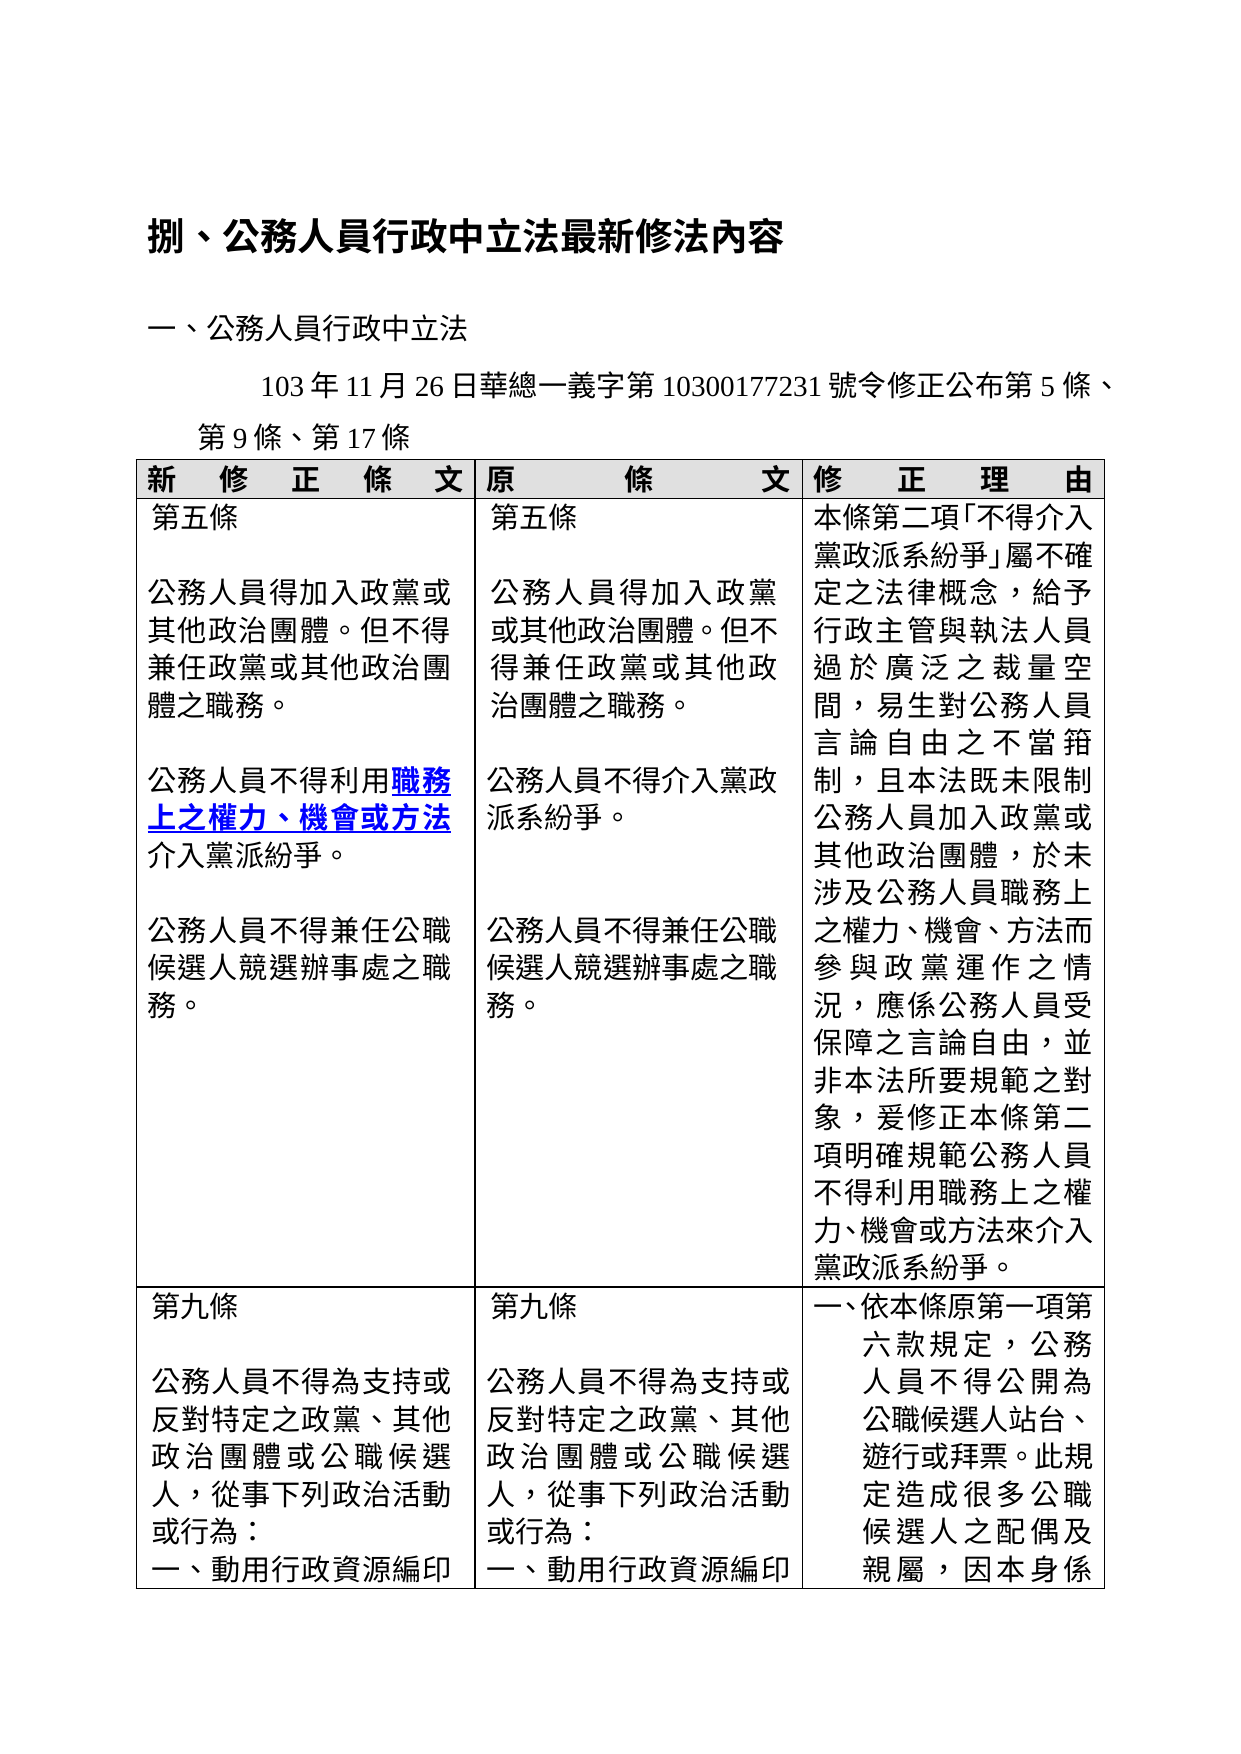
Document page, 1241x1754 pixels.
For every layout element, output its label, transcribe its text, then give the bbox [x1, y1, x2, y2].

table_cell 第九條 公務人員不得為支持或反對特定之政黨、其他政治團體或公職候選人，從事下列政治活動或行為： 一、動用行政資源編印 [137, 1288, 474, 1587]
table_header 修正理由 [803, 460, 1104, 498]
table_cell 第九條 公務人員不得為支持或反對特定之政黨、其他政治團體或公職候選人，從事下列政治活動或行為： 一、動用行政資源編印 [476, 1288, 802, 1587]
text 103年11月26日華總一義字第10300177231號令修正公布第5 條、第9條、第17條 [198, 355, 1092, 459]
table_cell 第五條 公務人員得加入政黨或其他政治團體。但不得兼任政黨或其他政治團體之職務。 公務人員不得介入黨政派系紛爭。 公務人員不得兼任公職候選人競選辦事處之職務。 [476, 499, 802, 1286]
table_cell 第五條 公務人員得加入政黨或其他政治團體。但不得兼任政黨或其他政治團體之職務。 公務人員不得利用職務上之權力、機會或方法介入黨派紛爭。 公務人員不得兼任公職候選人競選辦事處之職務。 [137, 499, 474, 1286]
subtitle 捌、公務人員行政中立法最新修法內容 [148, 208, 1092, 260]
table_header 新修正條文 [137, 460, 474, 498]
table_cell 本條第二項「不得介入黨政派系紛爭」屬不確定之法律概念，給予行政主管與執法人員過於廣泛之裁量空間，易生對公務人員言論自由之不當箝制，且本法既未限制公務人員加入政黨或其他政治團體，於未涉及公務人員職務上之權力、機會、方法而參與政黨運作之情況，應係公務人員受保障之言論自由，並非本法所要規範之對象，爰修正本條第二項明確規範公務人員不得利用職務上之權力、機會或方法來介入黨政派系紛爭。 [803, 499, 1104, 1286]
table_cell 一、依本條原第一項第六款規定，公務人員不得公開為公職候選人站台、遊行或拜票。此規定造成很多公職候選人之配偶及親屬，因本身係 [803, 1288, 1104, 1587]
table_header 原條文 [476, 460, 802, 498]
text 一、公務人員行政中立法 [148, 298, 1092, 350]
